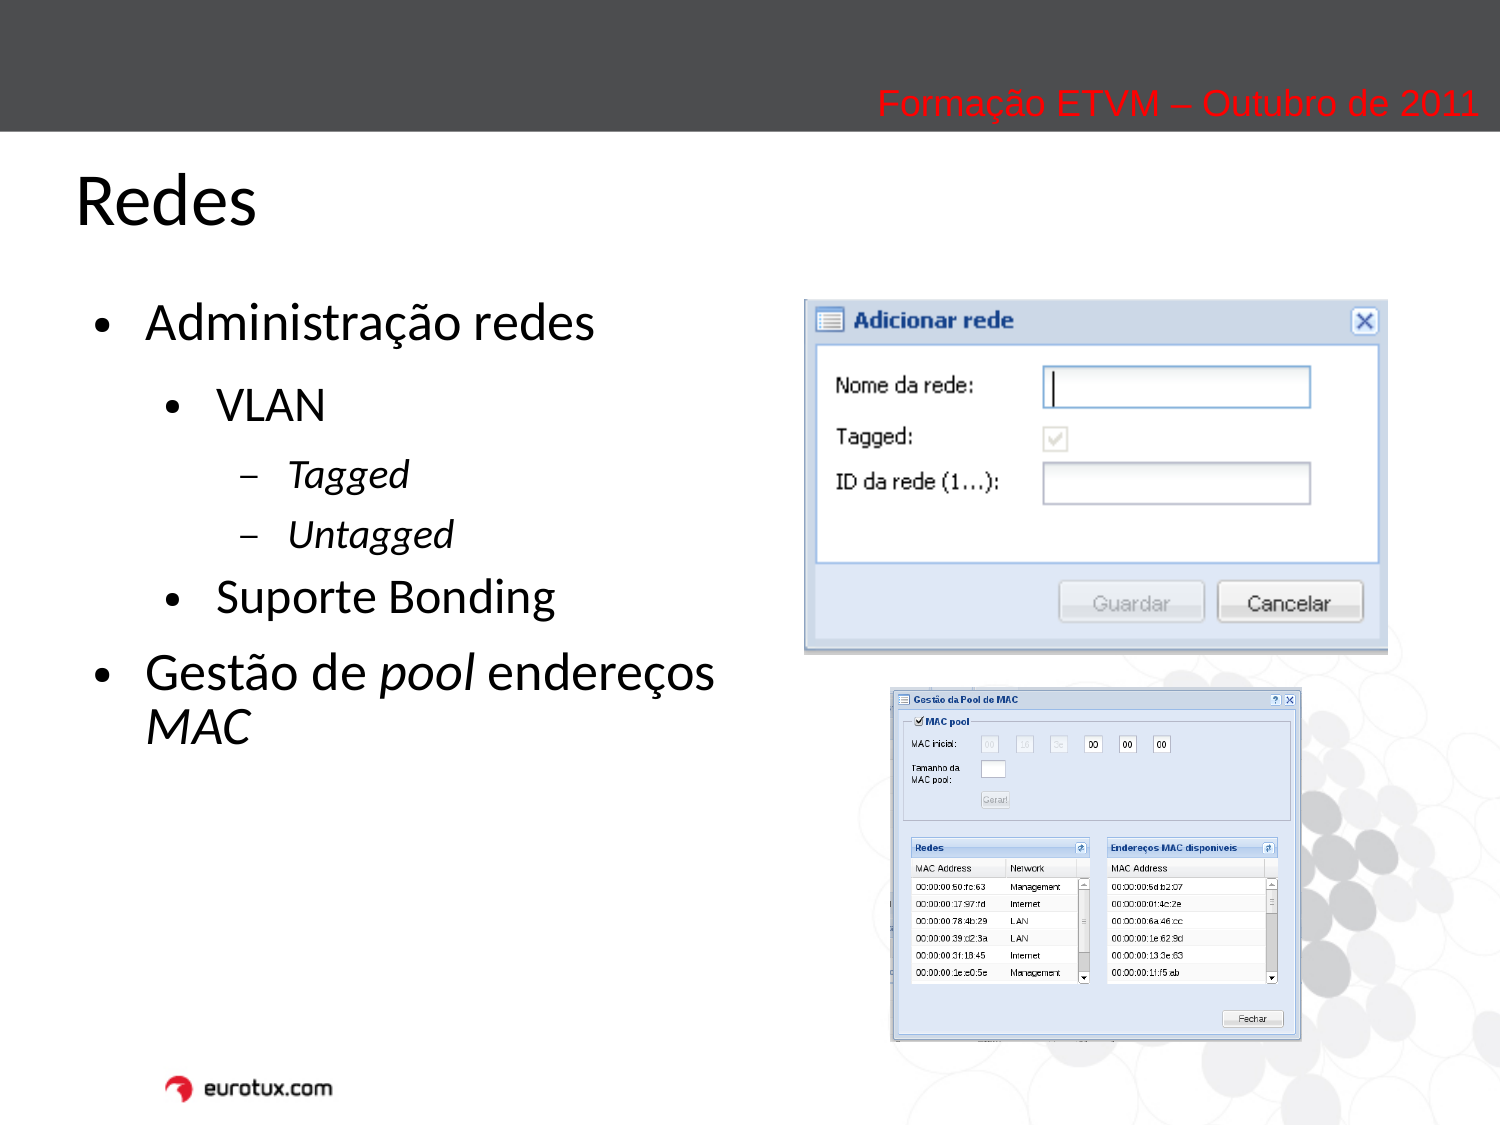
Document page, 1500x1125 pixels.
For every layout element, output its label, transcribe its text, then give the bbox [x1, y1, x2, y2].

title Redes [75, 112, 1425, 301]
list Administração redes VLAN Tagged Untagged Suporte Bonding Gestão de pool endereços MAC [75, 299, 734, 1043]
picture [0, 0, 1500, 1125]
